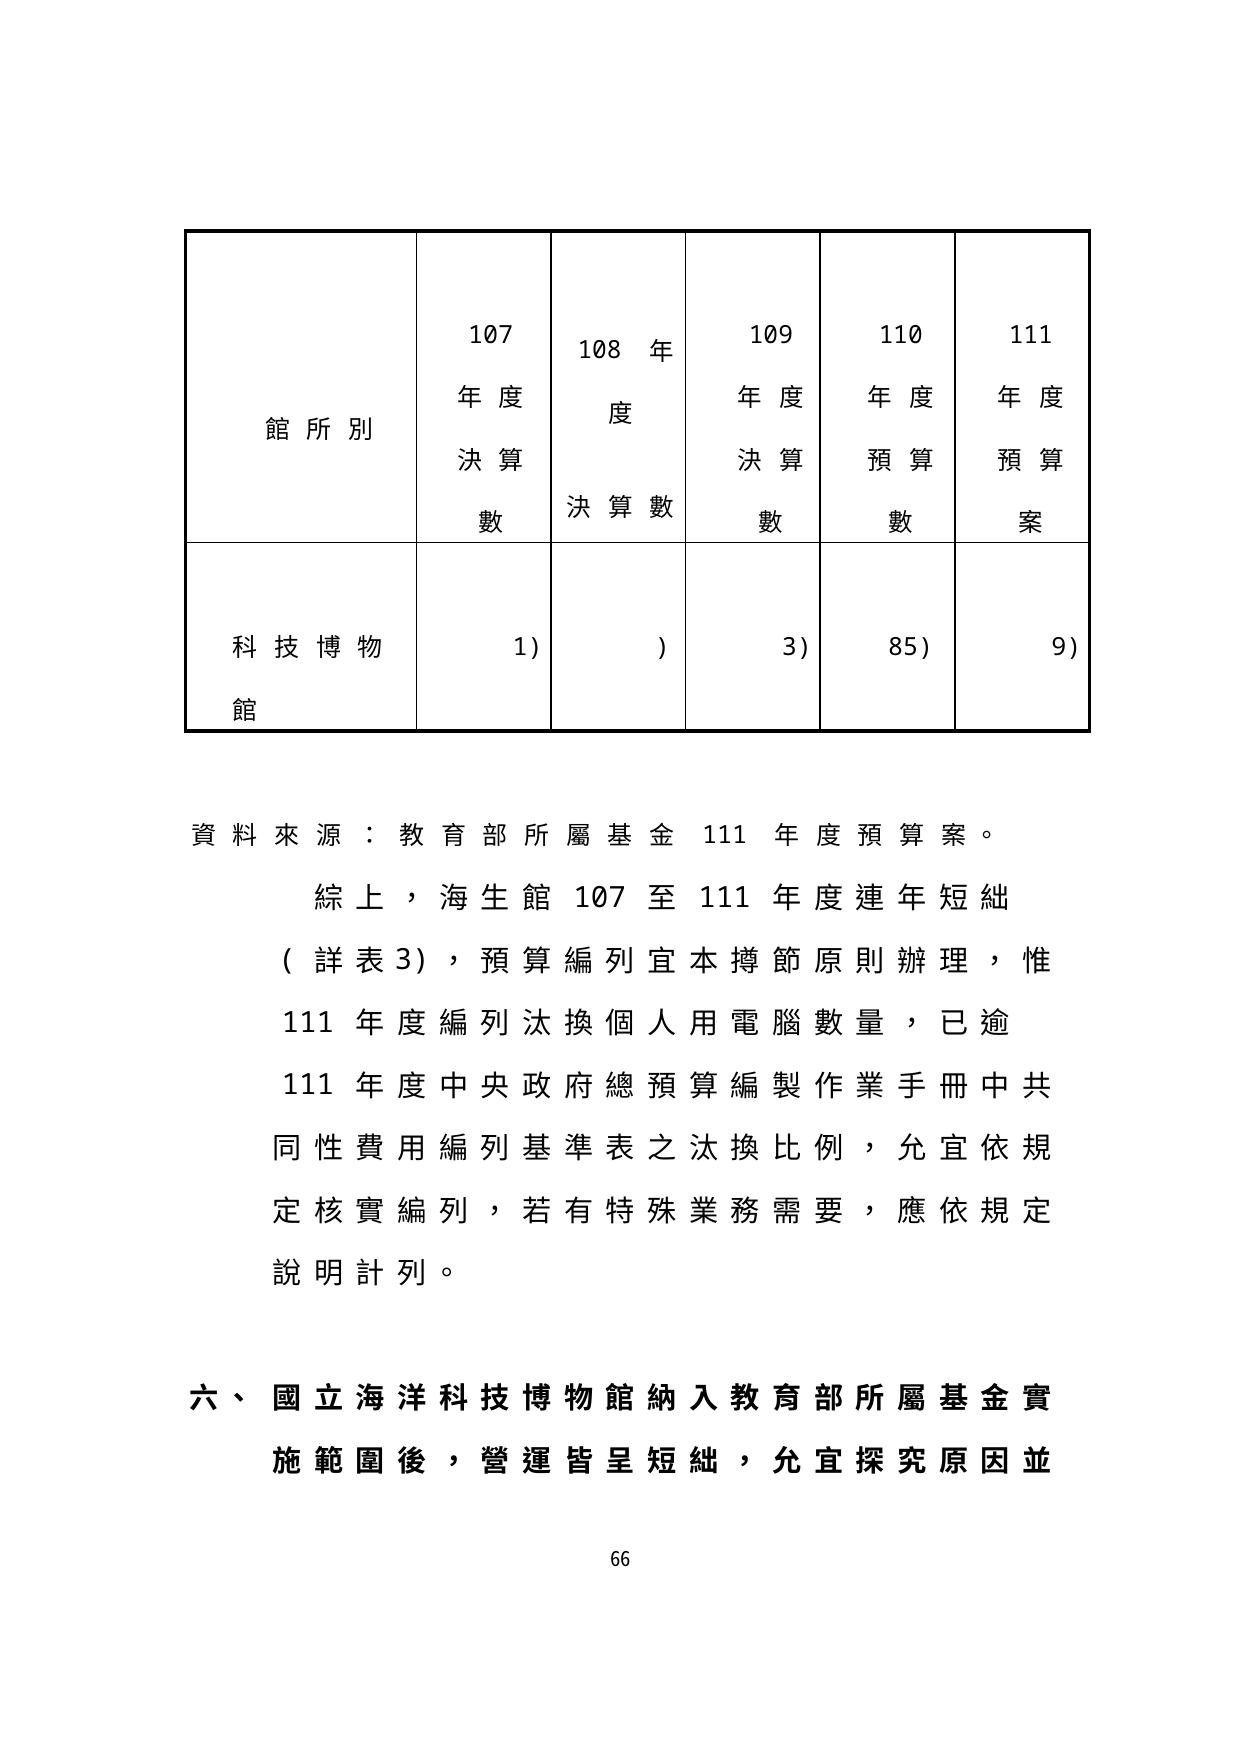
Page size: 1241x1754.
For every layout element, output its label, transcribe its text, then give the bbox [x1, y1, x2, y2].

table_header 111年度 預算案 [956, 233, 1088, 542]
table_cell 9) [956, 543, 1088, 729]
text 資料來源：教育部所屬基金111年度預算案。 [183, 792, 1058, 854]
table_cell 科技博物館 [187, 543, 416, 729]
table_header 110年度 預算數 [821, 233, 954, 542]
table_header 109年度 決算數 [686, 233, 819, 542]
table_cell 85) [821, 543, 954, 729]
table_cell 3) [686, 543, 819, 729]
table_cell ) [552, 543, 685, 729]
table_header 108年度 決算數 [552, 233, 685, 542]
table_header 107年度 決算數 [417, 233, 550, 542]
text 六、國立海洋科技博物館納入教育部所屬基金實施範圍後，營運皆呈短絀，允宜探究原因並 [183, 1354, 1058, 1479]
table_cell 1) [417, 543, 550, 729]
text 綜上，海生館107至111年度連年短絀(詳表3)，預算編列宜本撙節原則辦理，惟111年度編列汰換個人用電腦數量，已逾111年度中央政府總預算編製作業手冊中共同性費用編列基準表之汰換比例，允宜依規定核實編列，若有特殊業務需要，應依規定說明計列。 [242, 854, 1058, 1292]
table_header 館所別 [187, 233, 416, 542]
